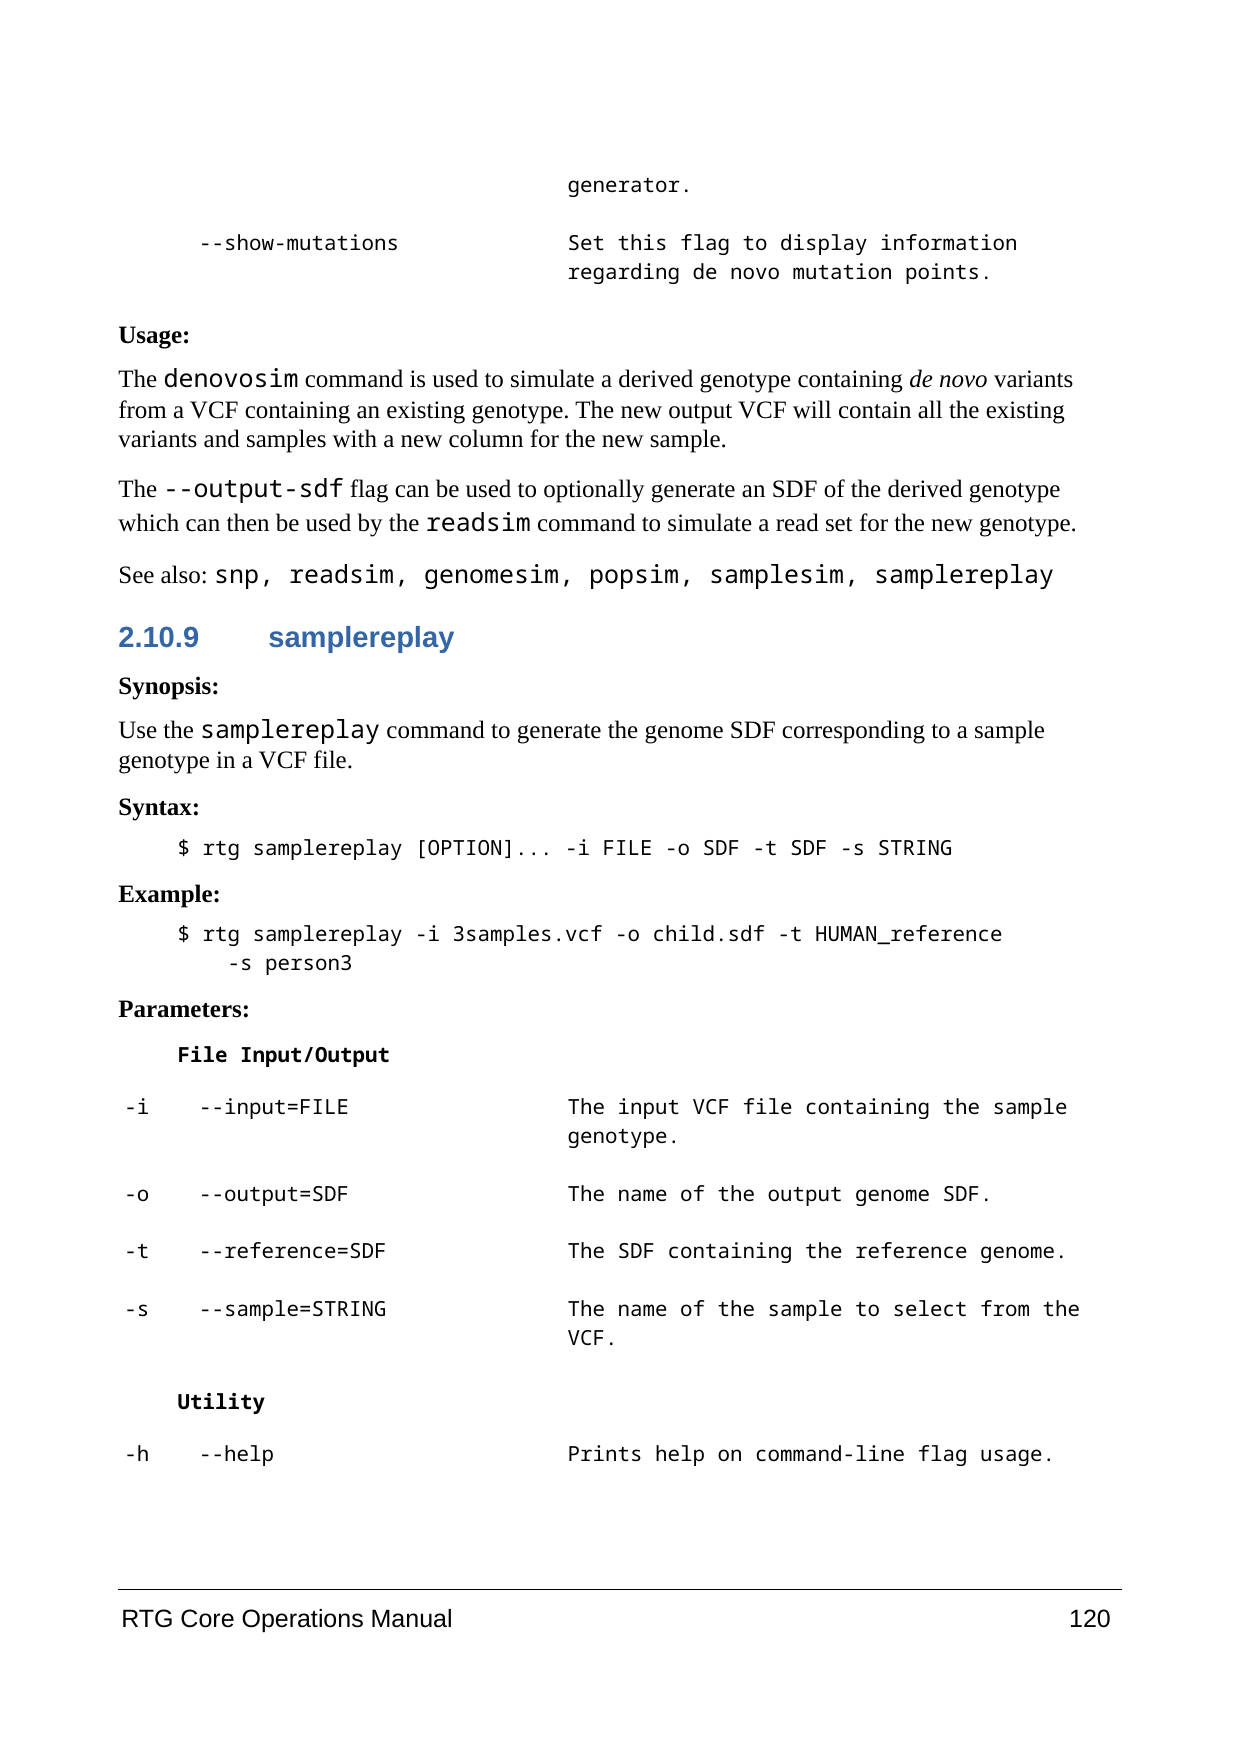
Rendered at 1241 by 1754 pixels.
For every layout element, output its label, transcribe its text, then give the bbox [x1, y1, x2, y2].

table_header The input VCF file containing the sample genotype. [561, 1081, 1093, 1167]
text File Input/Output [177, 1040, 1122, 1069]
table_cell --sample=STRING [193, 1283, 561, 1369]
text See also: snp, readsim, genomesim, popsim, samplesim, samplereplay [118, 556, 1122, 590]
table_header -h [118, 1427, 193, 1485]
subtitle Syntax: [118, 792, 1122, 821]
subtitle Synopsis: [118, 671, 1122, 700]
subtitle Parameters: [118, 994, 1122, 1023]
text $ rtg samplereplay -i 3samples.vcf -o child.sdf -t HUMAN_reference -s person3 [177, 919, 1122, 976]
table_cell generator. [561, 159, 1093, 217]
text The --output-sdf flag can be used to optionally generate an SDF of the derived genotype which can then be used by the readsim command to simulate a read set for the new genotype. [118, 470, 1122, 538]
table_cell Set this flag to display information regarding de novo mutation points. [561, 217, 1093, 303]
text The denovosim command is used to simulate a derived genotype containing de novo variants from a VCF containing an existing genotype. The new output VCF will contain all the existing variants and samples with a new column for the new sample. [118, 361, 1122, 453]
table_cell The name of the output genome SDF. [561, 1167, 1093, 1225]
table_cell The SDF containing the reference genome. [561, 1225, 1093, 1283]
subtitle samplereplay [118, 620, 1122, 653]
table_cell [118, 159, 193, 217]
table_cell -o [118, 1167, 193, 1225]
text $ rtg samplereplay [OPTION]... -i FILE -o SDF -t SDF -s STRING [177, 833, 1122, 861]
table_cell --reference=SDF [193, 1225, 561, 1283]
subtitle Usage: [118, 321, 1122, 349]
text Use the samplereplay command to generate the genome SDF corresponding to a sample genotype in a VCF file. [118, 712, 1122, 774]
table_cell [193, 159, 561, 217]
table_cell -s [118, 1283, 193, 1369]
table_header -i [118, 1081, 193, 1167]
table_cell -t [118, 1225, 193, 1283]
text Utility [177, 1387, 1122, 1415]
table_cell --show-mutations [193, 217, 561, 303]
table_header --input=FILE [193, 1081, 561, 1167]
table_cell The name of the sample to select from the VCF. [561, 1283, 1093, 1369]
table_header --help [193, 1427, 561, 1485]
table_cell [118, 217, 193, 303]
table_header Prints help on command-line flag usage. [561, 1427, 1093, 1485]
table_cell --output=SDF [193, 1167, 561, 1225]
subtitle Example: [118, 879, 1122, 907]
